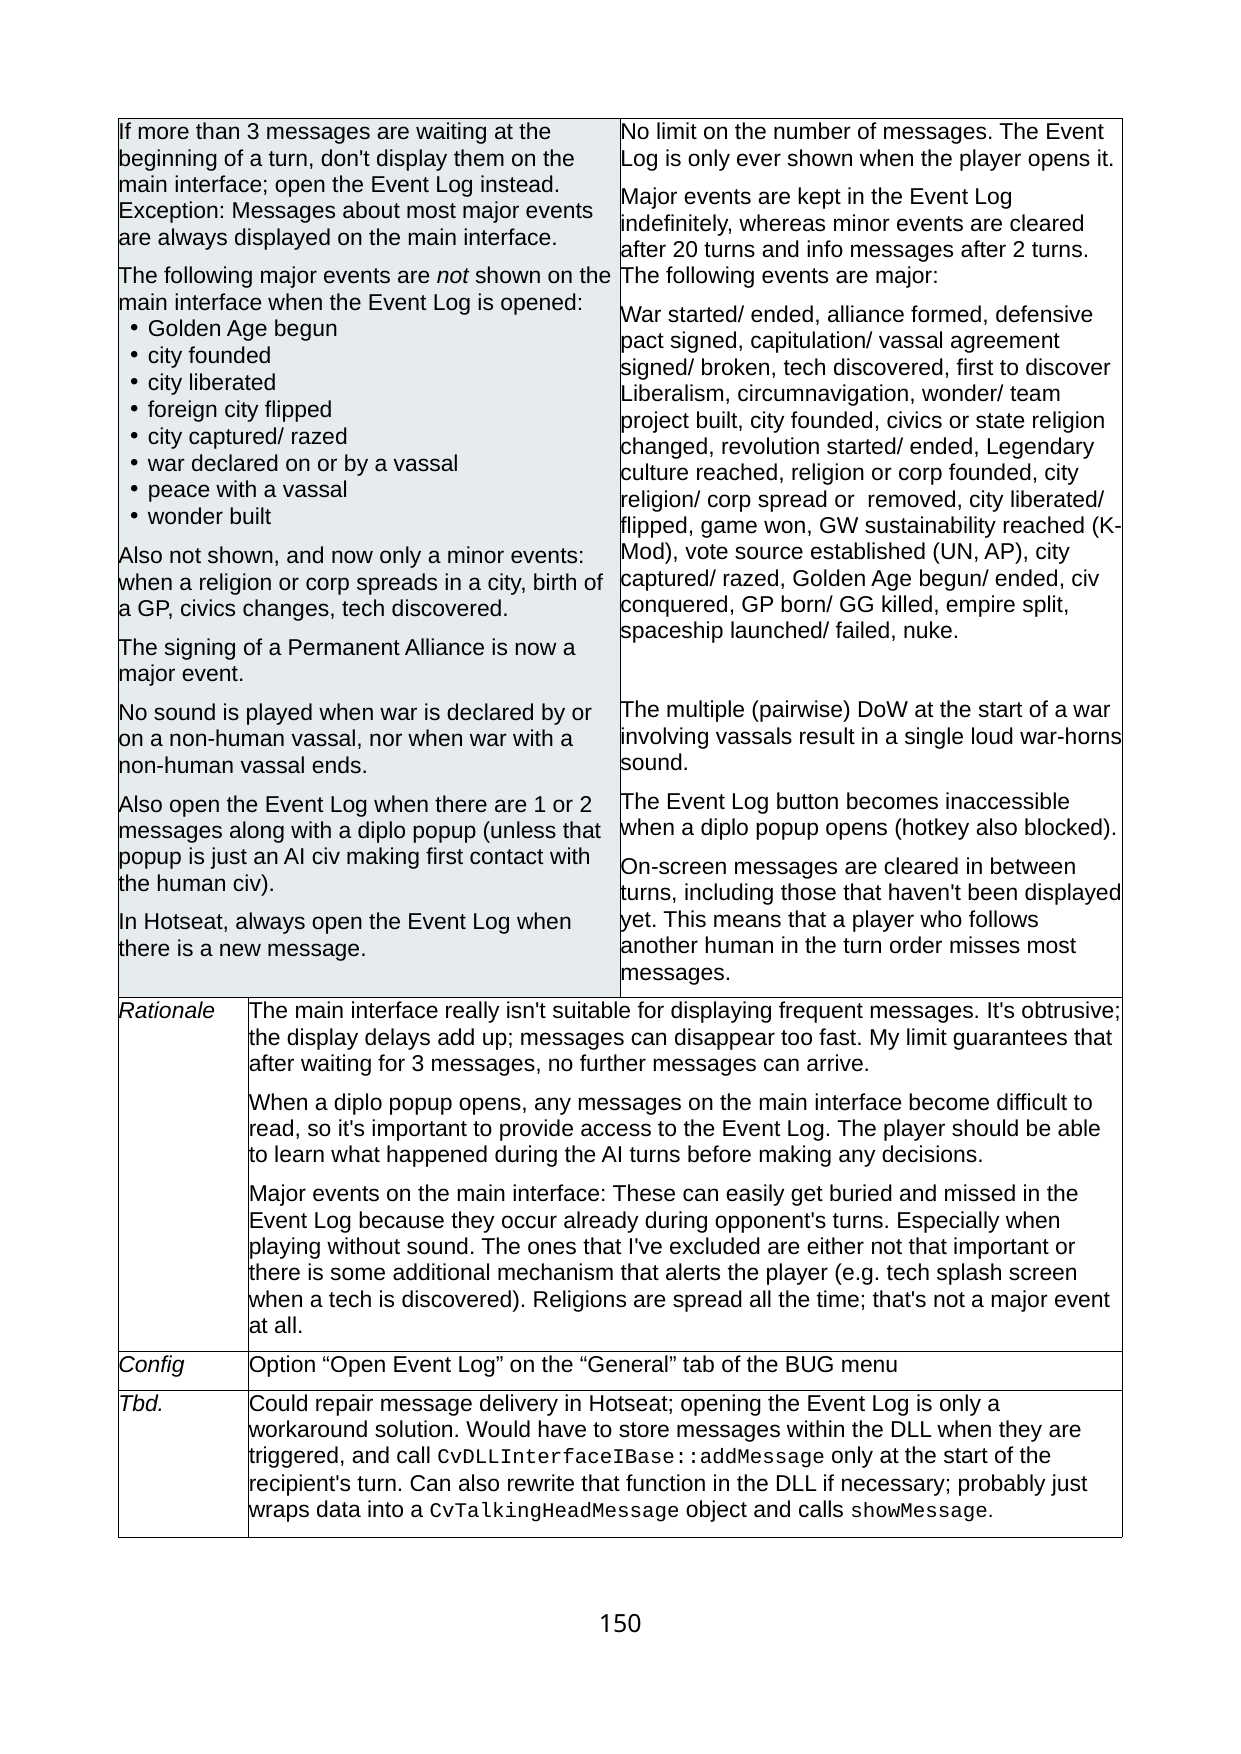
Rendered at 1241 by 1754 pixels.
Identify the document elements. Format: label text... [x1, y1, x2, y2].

table_cell Rationale [119, 998, 248, 1351]
table_cell Tbd. [119, 1391, 248, 1537]
table_cell Config [119, 1352, 248, 1389]
table_cell If more than 3 messages are waiting at the beginning of a turn, don't display them on the main interface; open the Event Log instead. Exception: Messages about most major events are always displayed on the main interface. The following major events are not shown on the main interface when the Event Log is opened: Golden Age begun city founded city liberated foreign city flipped city captured/ razed war declared on or by a vassal peace with a vassal wonder built Also not shown, and now only a minor events: when a religion or corp spreads in a city, birth of a GP, civics changes, tech discovered. The signing of a Permanent Alliance is now a major event. No sound is played when war is declared by or on a non-human vassal, nor when war with a non-human vassal ends. Also open the Event Log when there are 1 or 2 messages along with a diplo popup (unless that popup is just an AI civ making first contact with the human civ). In Hotseat, always open the Event Log when there is a new message. [119, 119, 620, 997]
table_cell Option “Open Event Log” on the “General” tab of the BUG menu [249, 1352, 1122, 1389]
table_cell No limit on the number of messages. The Event Log is only ever shown when the player opens it. Major events are kept in the Event Log indefinitely, whereas minor events are cleared after 20 turns and info messages after 2 turns. The following events are major: War started/ ended, alliance formed, defensive pact signed, capitulation/ vassal agreement signed/ broken, tech discovered, first to discover Liberalism, circumnavigation, wonder/ team project built, city founded, civics or state religion changed, revolution started/ ended, Legendary culture reached, religion or corp founded, city religion/ corp spread or removed, city liberated/ flipped, game won, GW sustainability reached (K-Mod), vote source established (UN, AP), city captured/ razed, Golden Age begun/ ended, civ conquered, GP born/ GG killed, empire split, spaceship launched/ failed, nuke. The multiple (pairwise) DoW at the start of a war involving vassals result in a single loud war-horns sound. The Event Log button becomes inaccessible when a diplo popup opens (hotkey also blocked). On-screen messages are cleared in between turns, including those that haven't been displayed yet. This means that a player who follows another human in the turn order misses most messages. [621, 119, 1122, 997]
table_cell The main interface really isn't suitable for displaying frequent messages. It's obtrusive; the display delays add up; messages can disappear too fast. My limit guarantees that after waiting for 3 messages, no further messages can arrive. When a diplo popup opens, any messages on the main interface become difficult to read, so it's important to provide access to the Event Log. The player should be able to learn what happened during the AI turns before making any decisions. Major events on the main interface: These can easily get buried and missed in the Event Log because they occur already during opponent's turns. Especially when playing without sound. The ones that I've excluded are either not that important or there is some additional mechanism that alerts the player (e.g. tech splash screen when a tech is discovered). Religions are spread all the time; that's not a major event at all. [249, 998, 1122, 1351]
table_cell Could repair message delivery in Hotseat; opening the Event Log is only a workaround solution. Would have to store messages within the DLL when they are triggered, and call CvDLLInterfaceIBase::addMessage only at the start of the recipient's turn. Can also rewrite that function in the DLL if necessary; probably just wraps data into a CvTalkingHeadMessage object and calls showMessage. [249, 1391, 1122, 1537]
